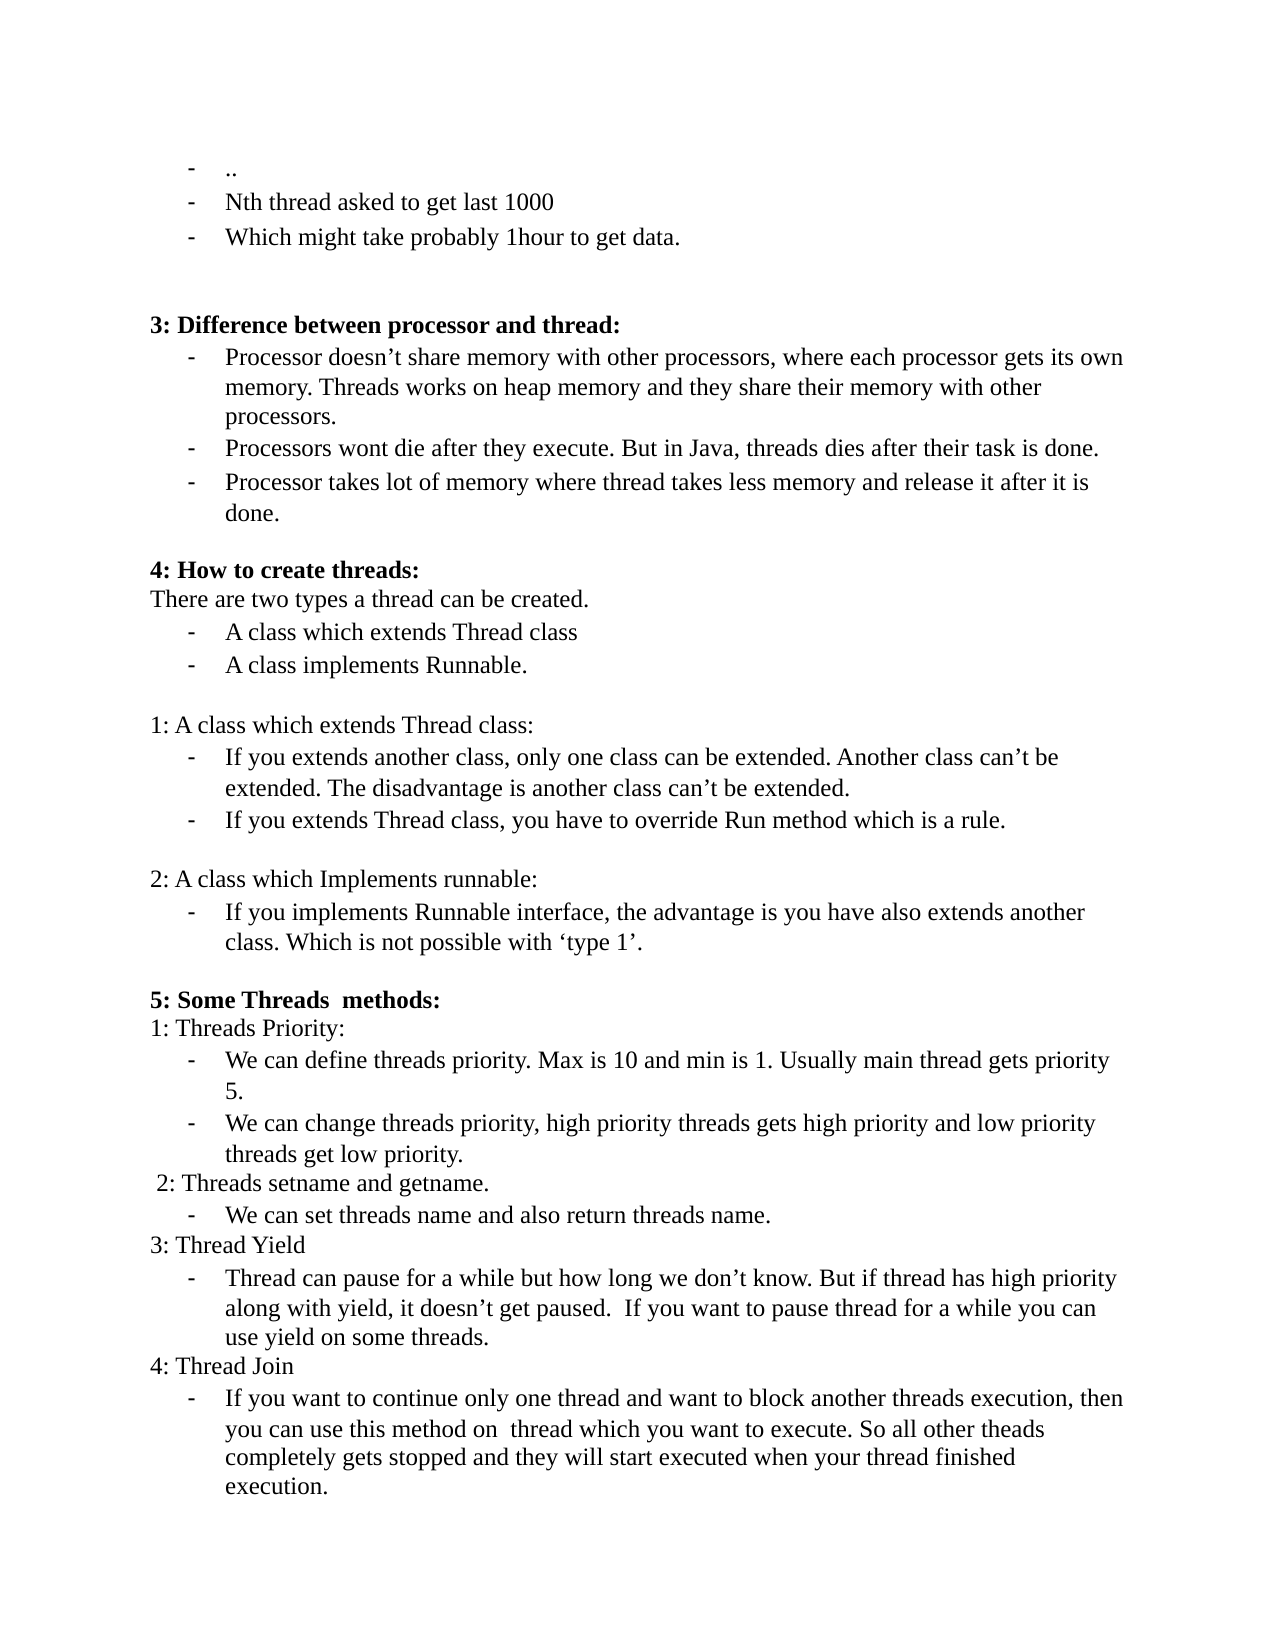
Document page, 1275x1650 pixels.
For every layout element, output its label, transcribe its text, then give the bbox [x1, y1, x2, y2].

list Thread can pause for a while but how long we don’t know. But if thread has high priority along with yield, it doesn’t get paused. If you want to pause thread for a while you can use yield on some threads. [187, 1259, 1125, 1351]
text 5: Some Threads methods: [150, 985, 1125, 1013]
list We can set threads name and also return threads name. [187, 1197, 1125, 1231]
list If you extends another class, only one class can be extended. Another class can’t be extended. The disadvantage is another class can’t be extended. [187, 739, 1125, 802]
list If you want to continue only one thread and want to block another threads execution, then you can use this method on thread which you want to execute. So all other theads completely gets stopped and they will start executed when your thread finished execution. [187, 1380, 1125, 1500]
text There are two types a thread can be created. [150, 584, 1125, 613]
list If you implements Runnable interface, the advantage is you have also extends another class. Which is not possible with ‘type 1’. [187, 893, 1125, 956]
list We can change threads priority, high priority threads gets high priority and low priority threads get low priority. [187, 1105, 1125, 1168]
list We can define threads priority. Max is 10 and min is 1. Usually main thread gets priority 5. [187, 1042, 1125, 1105]
list A class which extends Thread class [187, 613, 1125, 647]
text 4: How to create threads: [150, 556, 1125, 584]
text 4: Thread Join [150, 1351, 1125, 1380]
list Which might take probably 1hour to get data. [187, 218, 1125, 252]
text 1: Threads Priority: [150, 1013, 1125, 1042]
text 3: Difference between processor and thread: [150, 310, 1125, 338]
list Processor doesn’t share memory with other processors, where each processor gets its own memory. Threads works on heap memory and they share their memory with other processors. [187, 338, 1125, 430]
text 3: Thread Yield [150, 1231, 1125, 1259]
list A class implements Runnable. [187, 647, 1125, 681]
list Nth thread asked to get last 1000 [187, 184, 1125, 218]
list Processors wont die after they execute. But in Java, threads dies after their task is done. [187, 430, 1125, 464]
list Processor takes lot of memory where thread takes less memory and release it after it is done. [187, 464, 1125, 527]
list If you extends Thread class, you have to override Run method which is a rule. [187, 802, 1125, 836]
list .. [187, 150, 1125, 184]
text 2: Threads setname and getname. [150, 1168, 1125, 1197]
text 2: A class which Implements runnable: [150, 864, 1125, 893]
text 1: A class which extends Thread class: [150, 710, 1125, 739]
